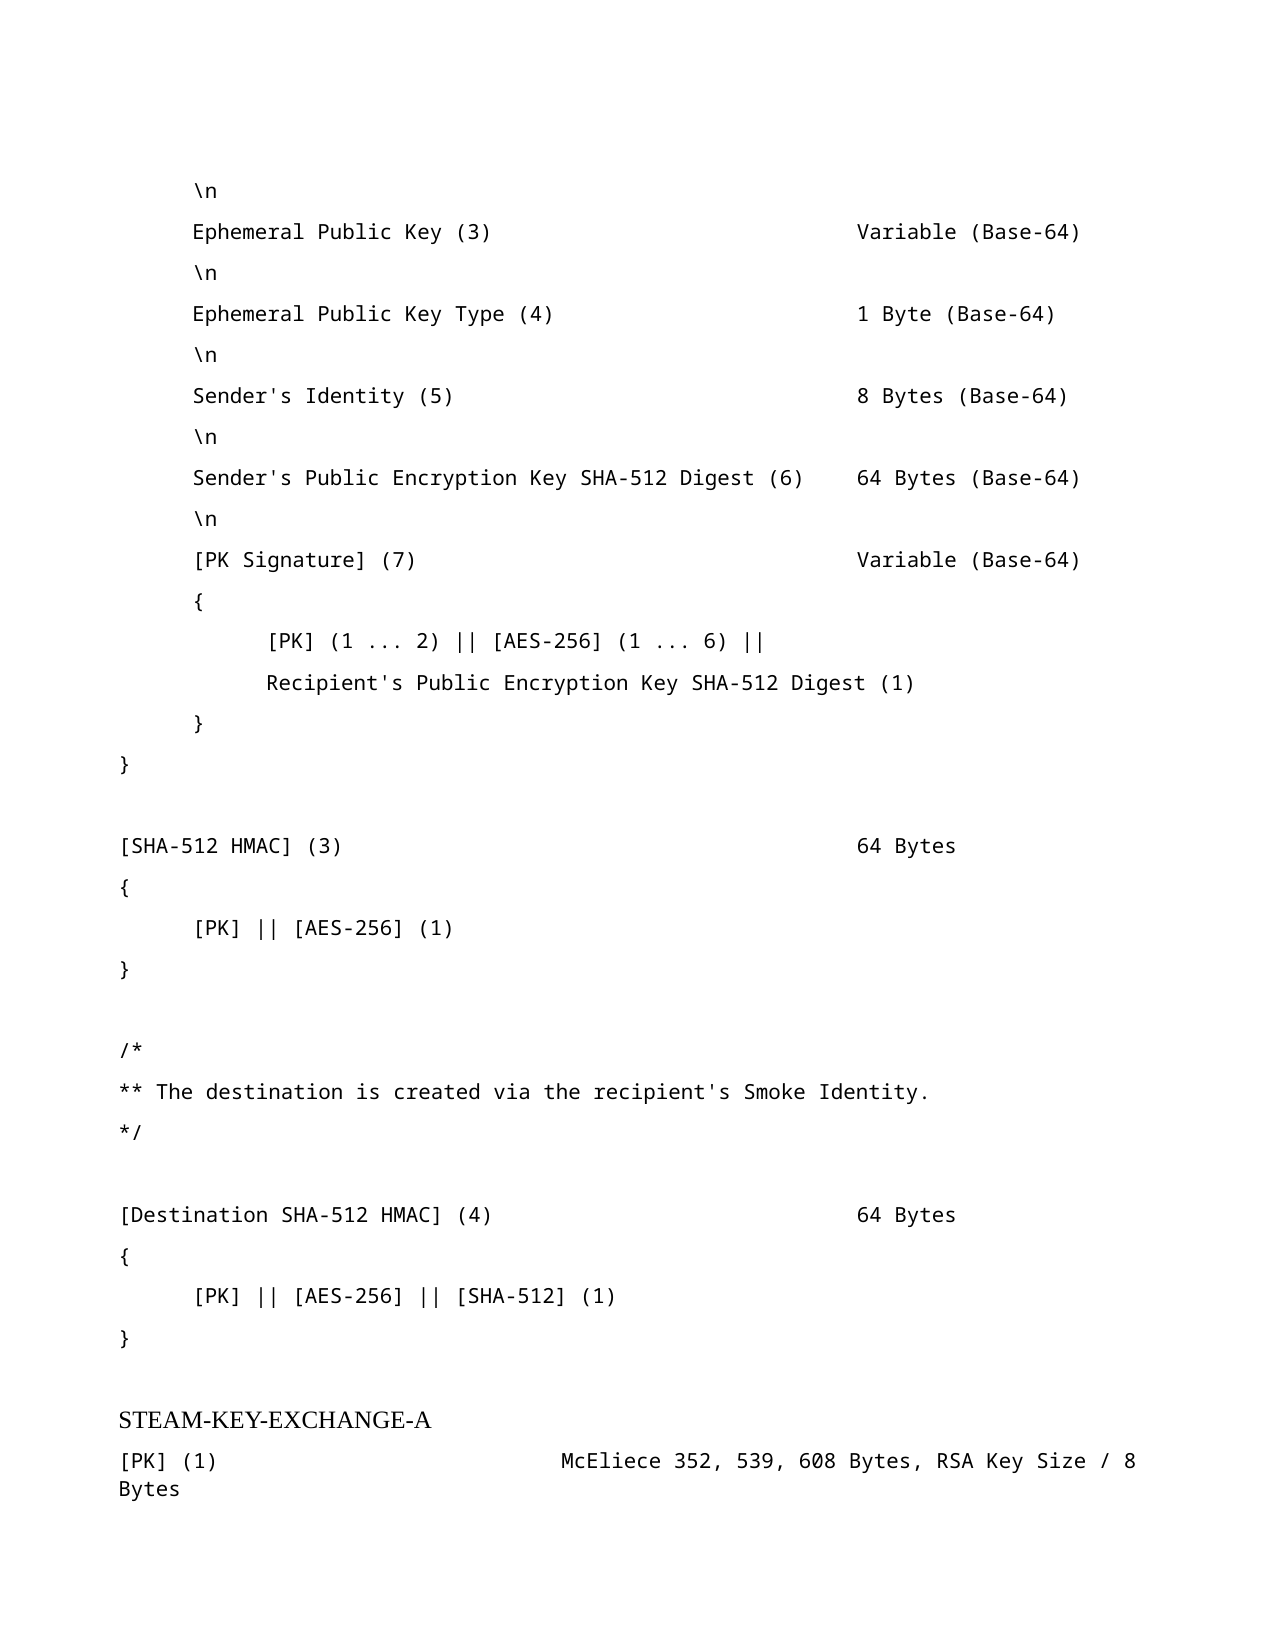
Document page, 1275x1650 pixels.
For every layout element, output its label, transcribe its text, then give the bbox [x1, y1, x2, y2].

text { [118, 586, 1157, 614]
text [PK] (1 ... 2) || [AES-256] (1 ... 6) || [118, 627, 1157, 655]
text [PK] || [AES-256] (1) [118, 913, 1157, 942]
text Sender's Identity (5) 8 Bytes (Base-64) [118, 381, 1157, 409]
text ** The destination is created via the recipient's Smoke Identity. [118, 1077, 1157, 1105]
text \n [118, 340, 1157, 368]
text Recipient's Public Encryption Key SHA-512 Digest (1) [118, 668, 1157, 696]
text } [118, 954, 1157, 983]
text \n [118, 176, 1157, 205]
text Ephemeral Public Key (3) Variable (Base-64) [118, 217, 1157, 246]
text \n [118, 504, 1157, 532]
text [PK Signature] (7) Variable (Base-64) [118, 545, 1157, 573]
text { [118, 872, 1157, 901]
text \n [118, 258, 1157, 287]
text Ephemeral Public Key Type (4) 1 Byte (Base-64) [118, 299, 1157, 328]
text /* [118, 1036, 1157, 1064]
text } [118, 749, 1157, 778]
text */ [118, 1118, 1157, 1146]
text STEAM-KEY-EXCHANGE-A [118, 1405, 1157, 1433]
text } [118, 708, 1157, 737]
text { [118, 1241, 1157, 1269]
text [PK] (1) McEliece 352, 539, 608 Bytes, RSA Key Size / 8 Bytes [118, 1446, 1157, 1503]
text } [118, 1323, 1157, 1351]
text [Destination SHA-512 HMAC] (4) 64 Bytes [118, 1200, 1157, 1228]
text [PK] || [AES-256] || [SHA-512] (1) [118, 1282, 1157, 1310]
text [SHA-512 HMAC] (3) 64 Bytes [118, 831, 1157, 860]
text \n [118, 422, 1157, 450]
text Sender's Public Encryption Key SHA-512 Digest (6) 64 Bytes (Base-64) [118, 463, 1157, 491]
